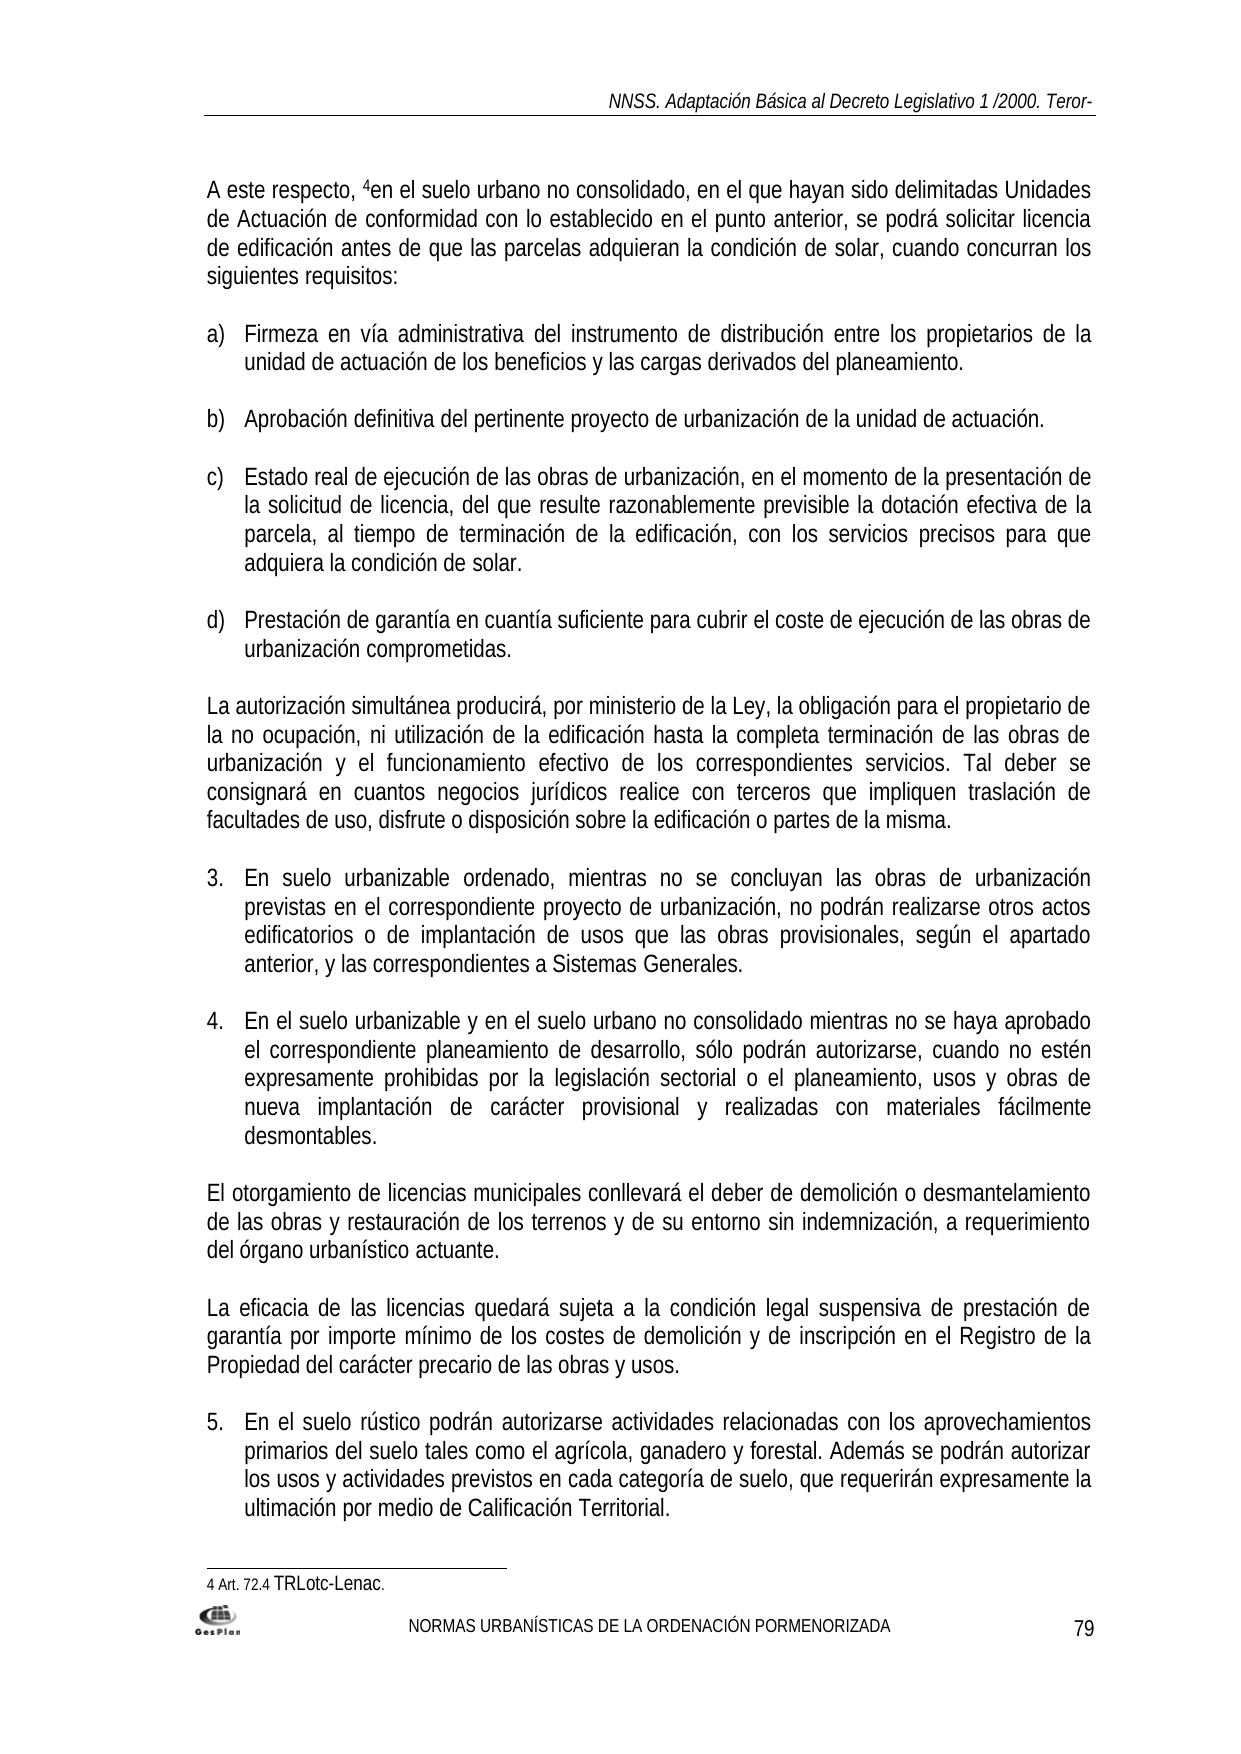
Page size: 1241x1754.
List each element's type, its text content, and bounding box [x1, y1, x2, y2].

text La eficacia de las licencias quedará sujeta a la condición legal suspensiva de prestación de garantía por importe mínimo de los costes de demolición y de inscripción en el Registro de la Propiedad del carácter precario de las obras y usos. [207, 1292, 1093, 1378]
picture [195, 1605, 240, 1635]
list Aprobación definitiva del pertinente proyecto de urbanización de la unidad de actuación. [207, 404, 1109, 433]
list En el suelo rústico podrán autorizarse actividades relacionadas con los aprovechamientos primarios del suelo tales como el agrícola, ganadero y forestal. Además se podrán autorizar los usos y actividades previstos en cada categoría de suelo, que requerirán expresamente la ultimación por medio de Calificación Territorial. [207, 1407, 1093, 1522]
list Art. 72.4 TRLotc-Lenac. [207, 1571, 1109, 1595]
list Firmeza en vía administrativa del instrumento de distribución entre los propietarios de la unidad de actuación de los beneficios y las cargas derivados del planeamiento. [207, 318, 1093, 376]
text El otorgamiento de licencias municipales conllevará el deber de demolición o desmantelamiento de las obras y restauración de los terrenos y de su entorno sin indemnización, a requerimiento del órgano urbanístico actuante. [207, 1178, 1093, 1264]
list Prestación de garantía en cuantía suficiente para cubrir el coste de ejecución de las obras de urbanización comprometidas. [207, 605, 1093, 662]
list Estado real de ejecución de las obras de urbanización, en el momento de la presentación de la solicitud de licencia, del que resulte razonablemente previsible la dotación efectiva de la parcela, al tiempo de terminación de la edificación, con los servicios precisos para que adquiera la condición de solar. [207, 462, 1093, 576]
text A este respecto, 4en el suelo urbano no consolidado, en el que hayan sido delimitadas Unidades de Actuación de conformidad con lo establecido en el punto anterior, se podrá solicitar licencia de edificación antes de que las parcelas adquieran la condición de solar, cuando concurran los siguientes requisitos: [207, 175, 1093, 290]
text La autorización simultánea producirá, por ministerio de la Ley, la obligación para el propietario de la no ocupación, ni utilización de la edificación hasta la completa terminación de las obras de urbanización y el funcionamiento efectivo de los correspondientes servicios. Tal deber se consignará en cuantos negocios jurídicos realice con terceros que impliquen traslación de facultades de uso, disfrute o disposición sobre la edificación o partes de la misma. [207, 691, 1093, 834]
list En el suelo urbanizable y en el suelo urbano no consolidado mientras no se haya aprobado el correspondiente planeamiento de desarrollo, sólo podrán autorizarse, cuando no estén expresamente prohibidas por la legislación sectorial o el planeamiento, usos y obras de nueva implantación de carácter provisional y realizadas con materiales fácilmente desmontables. [207, 1006, 1093, 1149]
list En suelo urbanizable ordenado, mientras no se concluyan las obras de urbanización previstas en el correspondiente proyecto de urbanización, no podrán realizarse otros actos edificatorios o de implantación de usos que las obras provisionales, según el apartado anterior, y las correspondientes a Sistemas Generales. [207, 863, 1093, 977]
